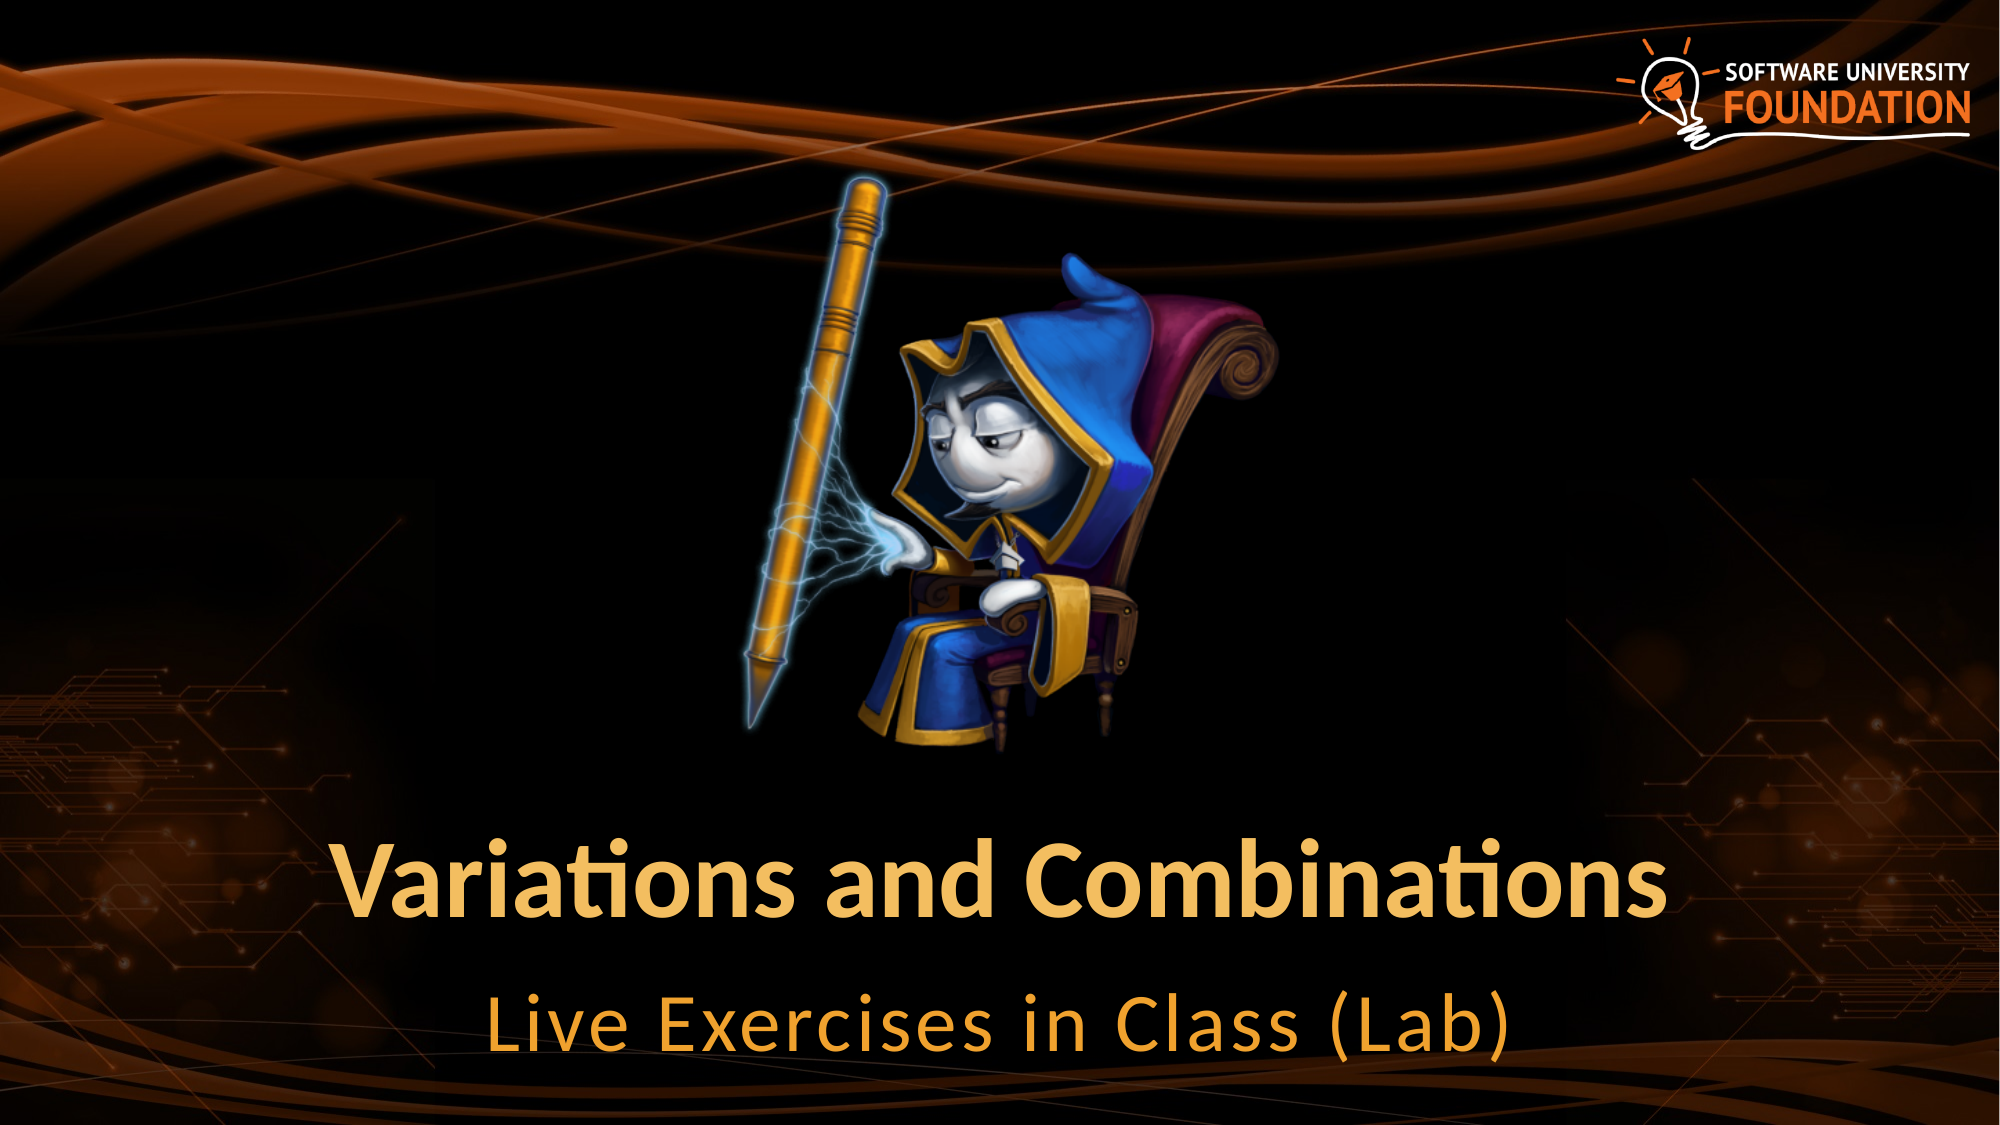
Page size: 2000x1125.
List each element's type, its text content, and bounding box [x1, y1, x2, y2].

list Live Exercises in Class (Lab) [149, 957, 1850, 1075]
title Variations and Combinations [149, 812, 1850, 948]
picture [0, 0, 2000, 1125]
